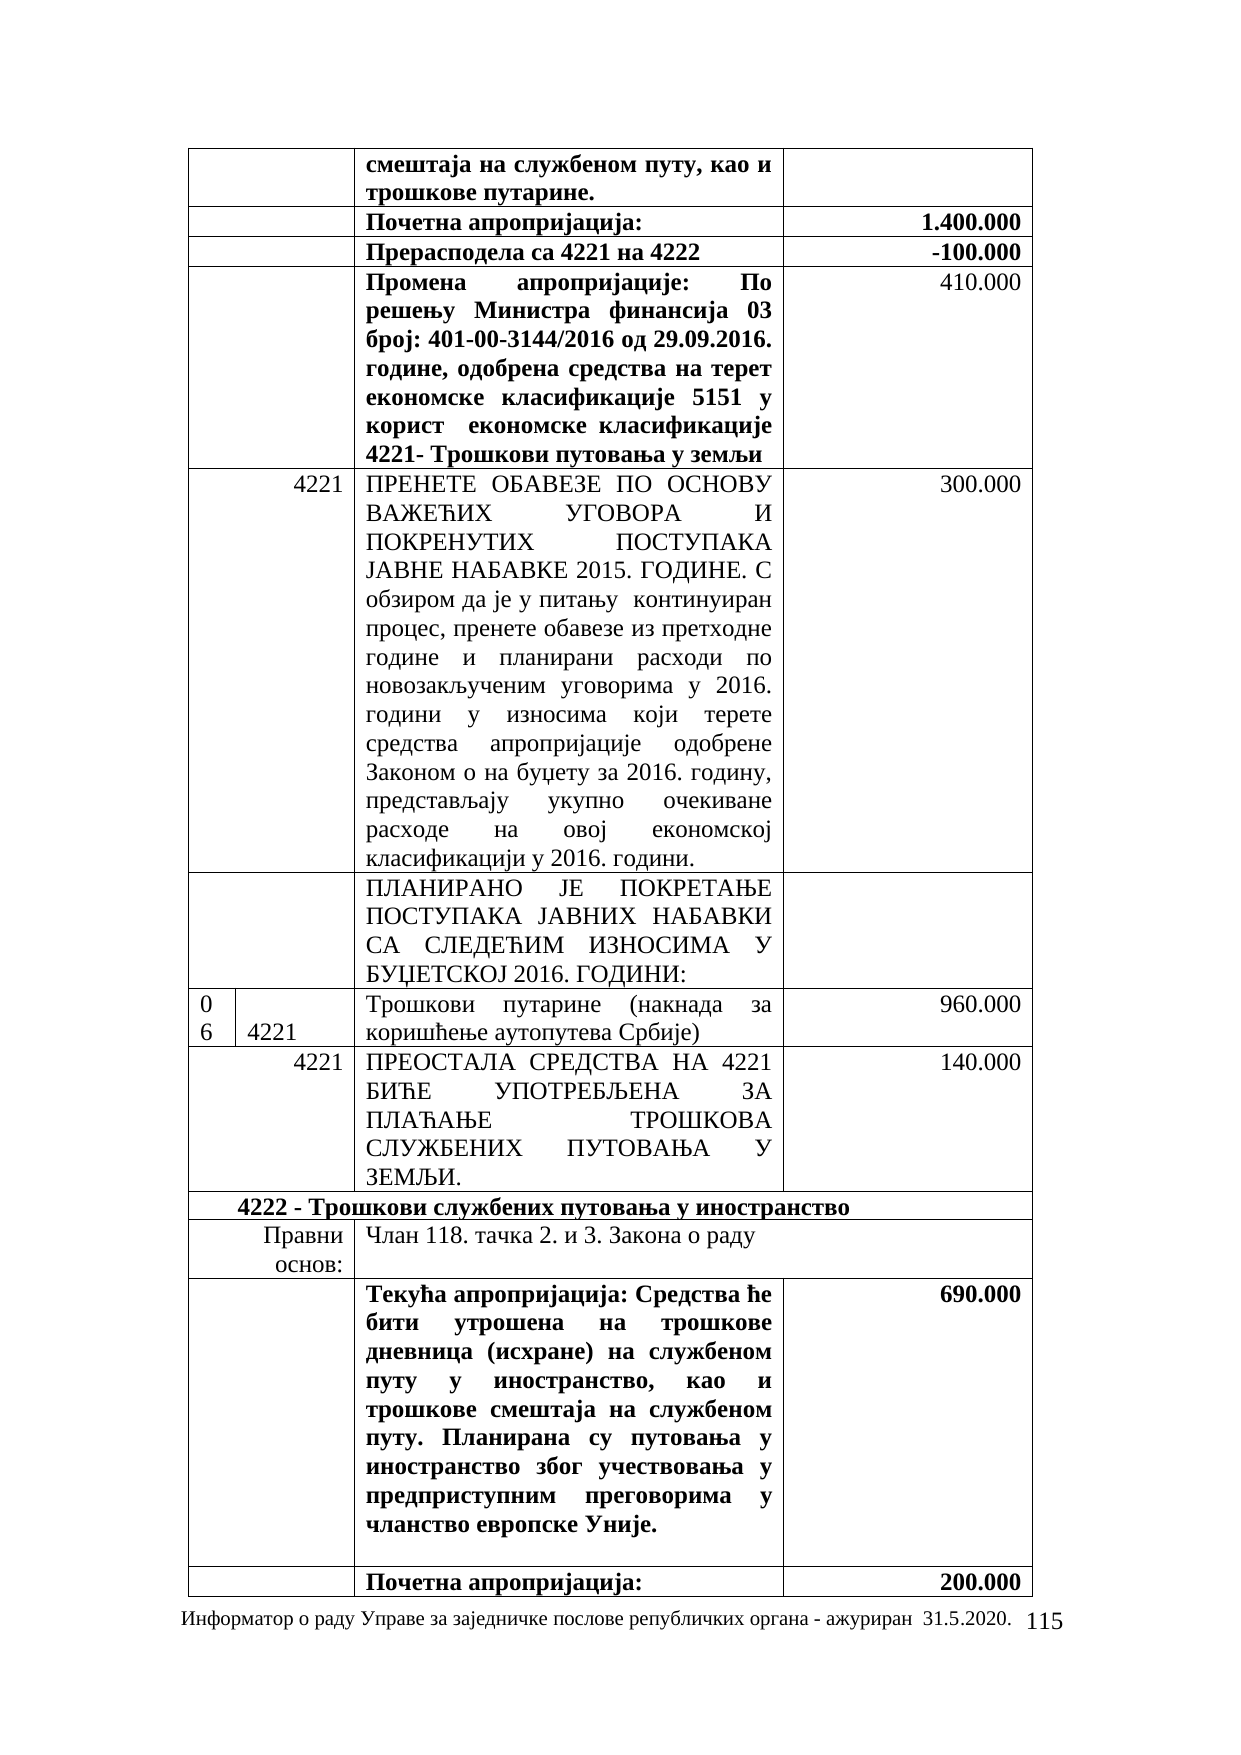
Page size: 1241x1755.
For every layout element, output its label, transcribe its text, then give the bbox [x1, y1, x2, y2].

table_cell Прерасподела са 4221 на 4222 [355, 237, 783, 266]
table_cell 140.000 [784, 1047, 1032, 1191]
table_cell [1033, 236, 1074, 266]
table_cell 690.000 [784, 1279, 1032, 1566]
table_cell Почетна апропријација: [355, 207, 783, 236]
table_cell Трошкови путарине (накнада за коришћење аутопутева Србије) [355, 989, 783, 1046]
table_cell [189, 873, 354, 988]
table_cell [1033, 1191, 1074, 1219]
table_cell [1033, 988, 1074, 1046]
table_cell 4221 [189, 1047, 354, 1191]
table_cell [1033, 206, 1074, 236]
table_cell [189, 237, 354, 266]
table_cell [1033, 1278, 1074, 1566]
table_cell Правни основ: [189, 1220, 354, 1278]
table_cell ПРЕНЕТЕ ОБАВЕЗЕ ПО ОСНОВУ ВАЖЕЋИХ УГОВОРА И ПОКРЕНУТИХ ПОСТУПАКА ЈАВНЕ НАБАВКЕ 2015. ГОДИНЕ. С обзиром да је у питању континуиран процес, пренете обавезе из претходне године и планирани расходи по новозакљученим уговорима у 2016. години у износима који терете средства апропријације одобрене Законом о на буџету за 2016. годину, представљају укупно очекиване расходе на овој економској класификацији у 2016. години. [355, 469, 783, 872]
table_cell [189, 149, 354, 206]
table_cell 300.000 [784, 469, 1032, 872]
table_cell 1.400.000 [784, 207, 1032, 236]
table_cell [189, 267, 354, 468]
table_cell [1033, 1046, 1074, 1191]
table_cell [1033, 468, 1074, 872]
table_cell -100.000 [784, 237, 1032, 266]
table_cell 4221 [236, 989, 354, 1046]
table_cell [189, 1279, 354, 1566]
table_cell [1033, 1566, 1074, 1596]
table_cell смештаја на службеном путу, као и трошкове путарине. [355, 149, 783, 206]
table_cell [1033, 148, 1074, 206]
table_cell [189, 1567, 354, 1596]
table_cell [189, 207, 354, 236]
table_cell [1033, 872, 1074, 988]
table_cell [1033, 1219, 1074, 1278]
table_cell Текућа апропријација: Средства ће бити утрошена на трошкове дневница (исхране) на службеном путу у иностранство, као и трошкове смештаја на службеном путу. Планирана су путовања у иностранство због учествовања у предприступним преговорима у чланство европске Уније. [355, 1279, 783, 1566]
table_cell 960.000 [784, 989, 1032, 1046]
table_cell 4221 [189, 469, 354, 872]
table_cell ПРЕОСТАЛА СРЕДСТВА НА 4221 БИЋЕ УПОТРЕБЉЕНА ЗА ПЛАЋАЊЕ ТРОШКОВА СЛУЖБЕНИХ ПУТОВАЊА У ЗЕМЉИ. [355, 1047, 783, 1191]
table_cell Почетна апропријација: [355, 1567, 783, 1596]
table_cell [784, 873, 1032, 988]
table_cell [784, 149, 1032, 206]
table_cell Члан 118. тачка 2. и 3. Закона о раду [355, 1220, 1032, 1278]
table_cell 200.000 [784, 1567, 1032, 1596]
table_cell Промена апропријације: По решењу Министра финансија 03 број: 401-00-3144/2016 од 29.09.2016. године, одобрена средства на терет економске класификације 5151 у корист економске класификације 4221- Трошкови путовања у земљи [355, 267, 783, 468]
table_cell 4222 - Трошкови службених путовања у иностранство [189, 1192, 1032, 1219]
table_cell 06 [189, 989, 235, 1046]
table_cell [1033, 266, 1074, 468]
table_cell ПЛАНИРАНО ЈЕ ПОКРЕТАЊЕ ПОСТУПАКА ЈАВНИХ НАБАВКИ СА СЛЕДЕЋИМ ИЗНОСИМА У БУЏЕТСКОЈ 2016. ГОДИНИ: [355, 873, 783, 988]
table_cell 410.000 [784, 267, 1032, 468]
